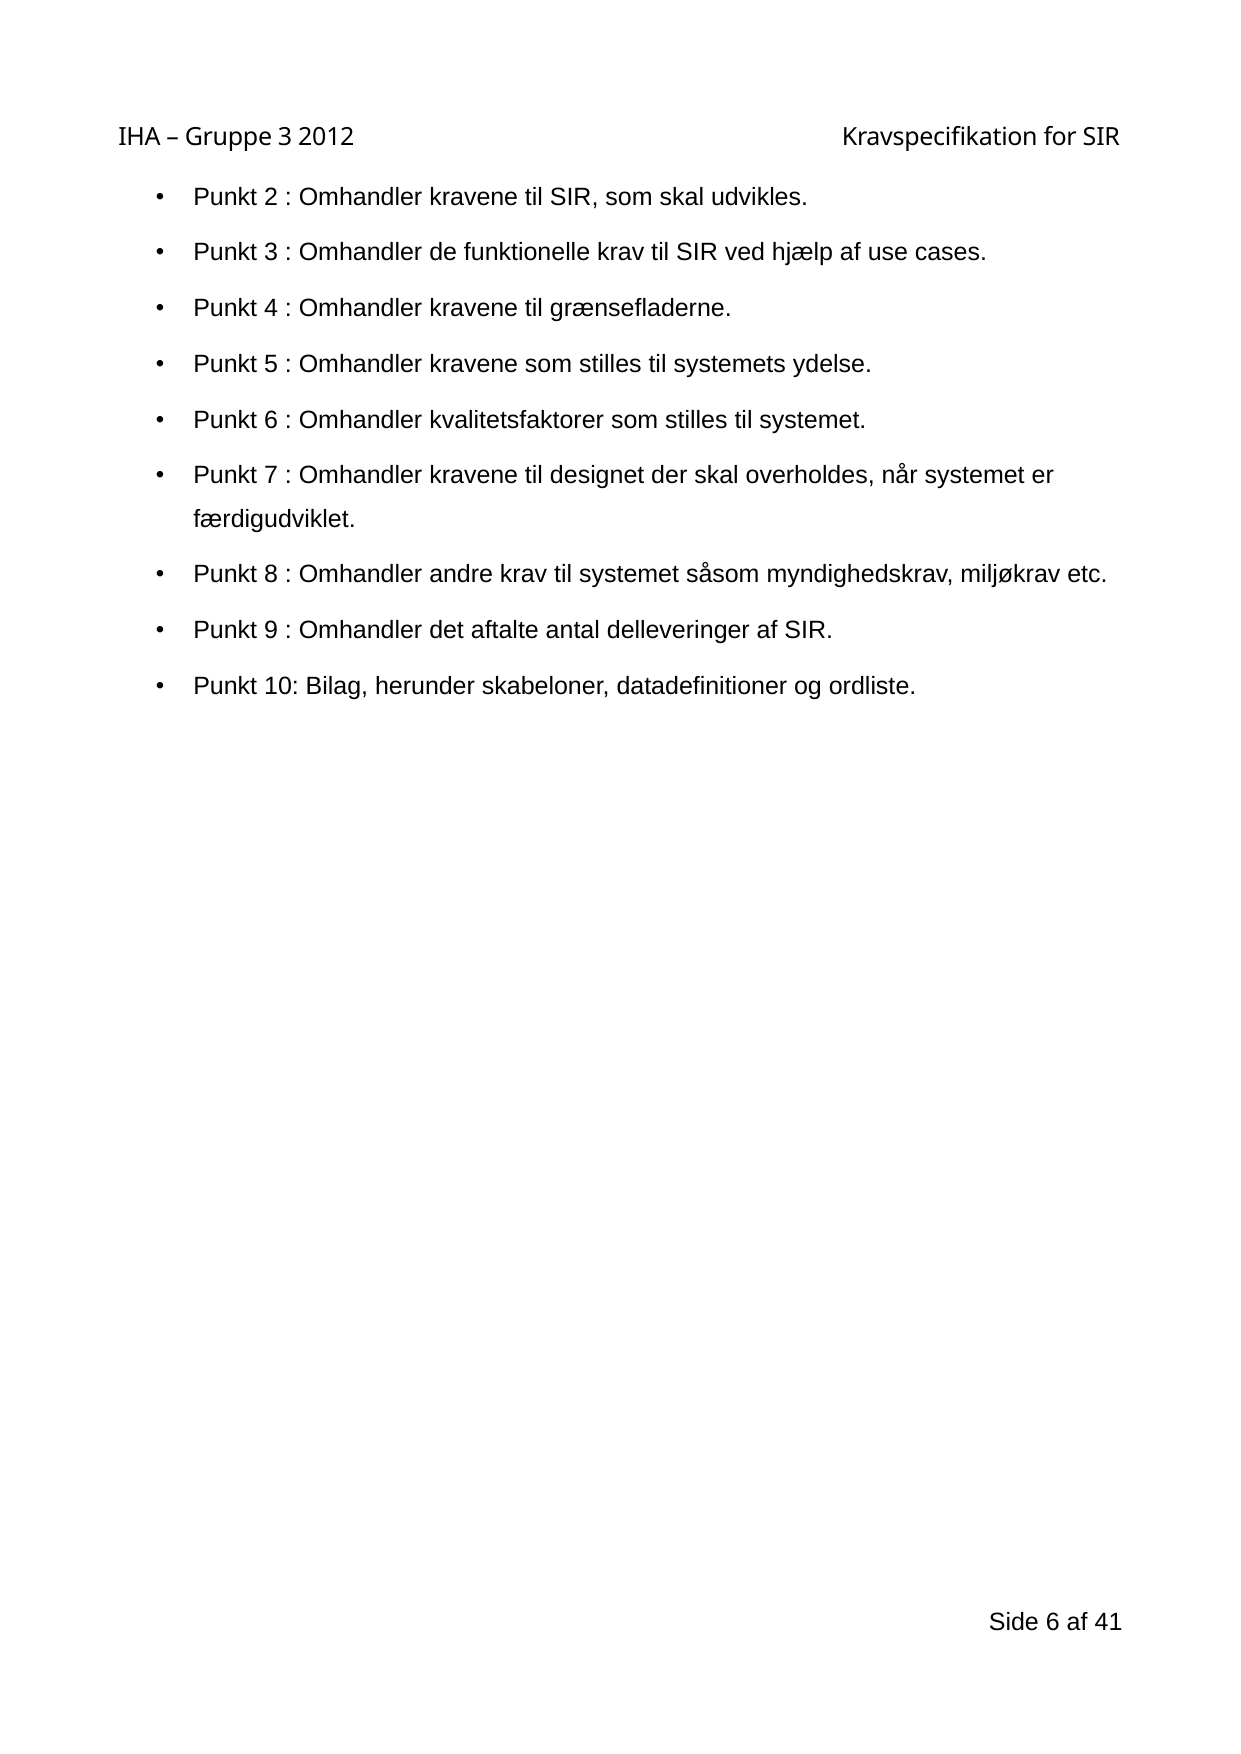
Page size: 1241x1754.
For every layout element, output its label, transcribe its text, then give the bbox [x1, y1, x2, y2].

list Punkt 4 : Omhandler kravene til grænsefladerne. [156, 293, 1122, 322]
list Punkt 2 : Omhandler kravene til SIR, som skal udvikles. [156, 182, 1122, 211]
list Punkt 3 : Omhandler de funktionelle krav til SIR ved hjælp af use cases. [156, 237, 1122, 266]
list Punkt 8 : Omhandler andre krav til systemet såsom myndighedskrav, miljøkrav etc. [156, 559, 1122, 588]
list Punkt 6 : Omhandler kvalitetsfaktorer som stilles til systemet. [156, 404, 1122, 433]
list Punkt 7 : Omhandler kravene til designet der skal overholdes, når systemet er færdigudviklet. [156, 460, 1122, 532]
list Punkt 10: Bilag, herunder skabeloner, datadefinitioner og ordliste. [156, 671, 1122, 699]
list Punkt 9 : Omhandler det aftalte antal delleveringer af SIR. [156, 615, 1122, 644]
list Punkt 5 : Omhandler kravene som stilles til systemets ydelse. [156, 349, 1122, 378]
